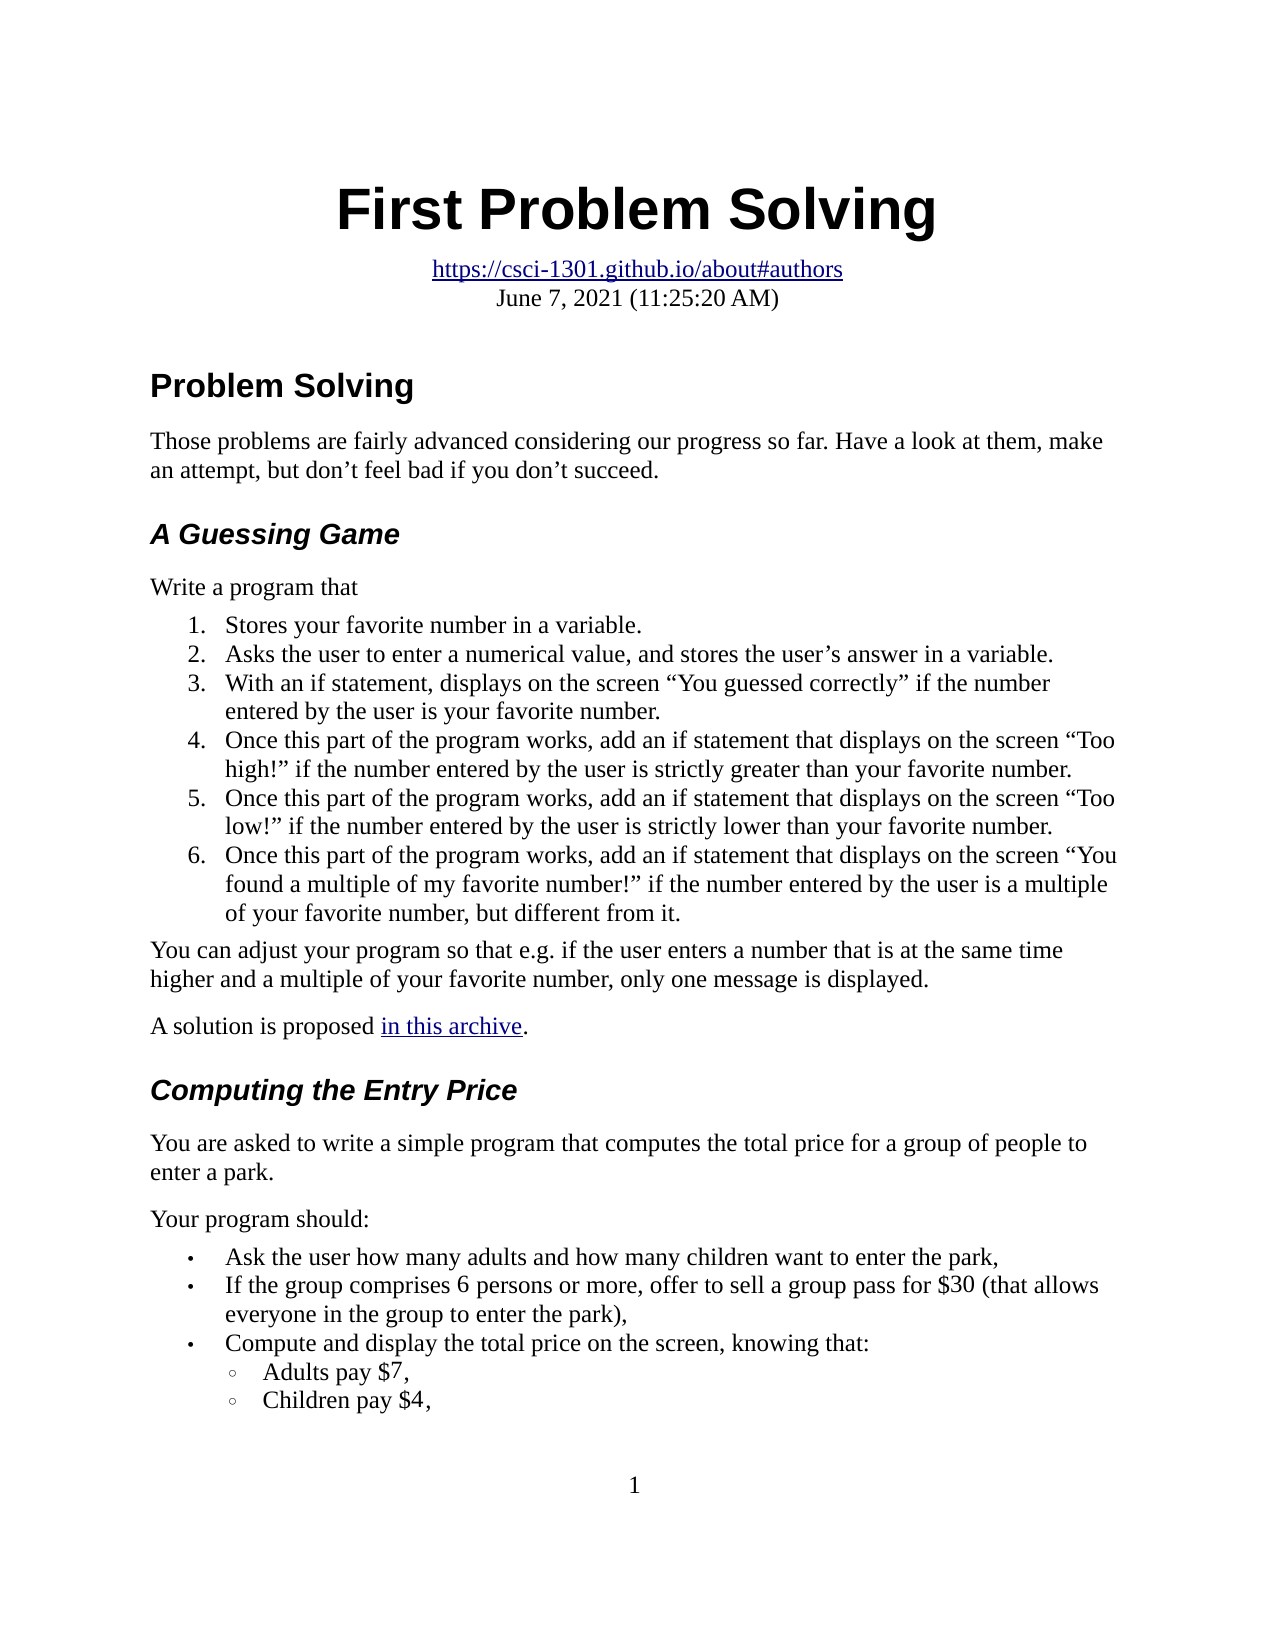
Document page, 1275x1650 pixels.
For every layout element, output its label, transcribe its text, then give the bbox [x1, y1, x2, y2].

list With an if statement, displays on the screen “You guessed correctly” if the number entered by the user is your favorite number. [187, 668, 1125, 725]
text You are asked to write a simple program that computes the total price for a group of people to enter a park. [150, 1128, 1125, 1186]
text Those problems are fairly advanced considering our progress so far. Have a look at them, make an attempt, but don’t feel bad if you don’t succeed. [150, 426, 1125, 483]
text Write a program that [150, 572, 1125, 601]
list Children pay $, [225, 1385, 1125, 1414]
list Once this part of the program works, add an if statement that displays on the screen “Too high!” if the number entered by the user is strictly greater than your favorite number. [187, 725, 1125, 783]
subtitle A Guessing Game [150, 517, 1125, 551]
list Once this part of the program works, add an if statement that displays on the screen “You found a multiple of my favorite number!” if the number entered by the user is a multiple of your favorite number, but different from it. [187, 840, 1125, 926]
list Compute and display the total price on the screen, knowing that: [187, 1328, 1125, 1357]
list Once this part of the program works, add an if statement that displays on the screen “Too low!” if the number entered by the user is strictly lower than your favorite number. [187, 783, 1125, 840]
list Asks the user to enter a numerical value, and stores the user’s answer in a variable. [187, 639, 1125, 668]
list Stores your favorite number in a variable. [187, 610, 1125, 639]
subtitle Computing the Entry Price [150, 1073, 1125, 1107]
text You can adjust your program so that e.g. if the user enters a number that is at the same time higher and a multiple of your favorite number, only one message is displayed. [150, 935, 1125, 993]
subtitle Problem Solving [150, 366, 1125, 404]
list If the group comprises persons or more, offer to sell a group pass for $ (that allows everyone in the group to enter the park), [187, 1270, 1125, 1328]
title First Problem Solving [150, 175, 1125, 242]
text June 7, 2021 (11:25:20 AM) [150, 283, 1125, 312]
text A solution is proposed in this archive. [150, 1011, 1125, 1039]
text Your program should: [150, 1204, 1125, 1233]
list Ask the user how many adults and how many children want to enter the park, [187, 1242, 1125, 1270]
text https://csci-1301.github.io/about#authors [150, 254, 1125, 283]
list Adults pay $, [225, 1357, 1125, 1385]
